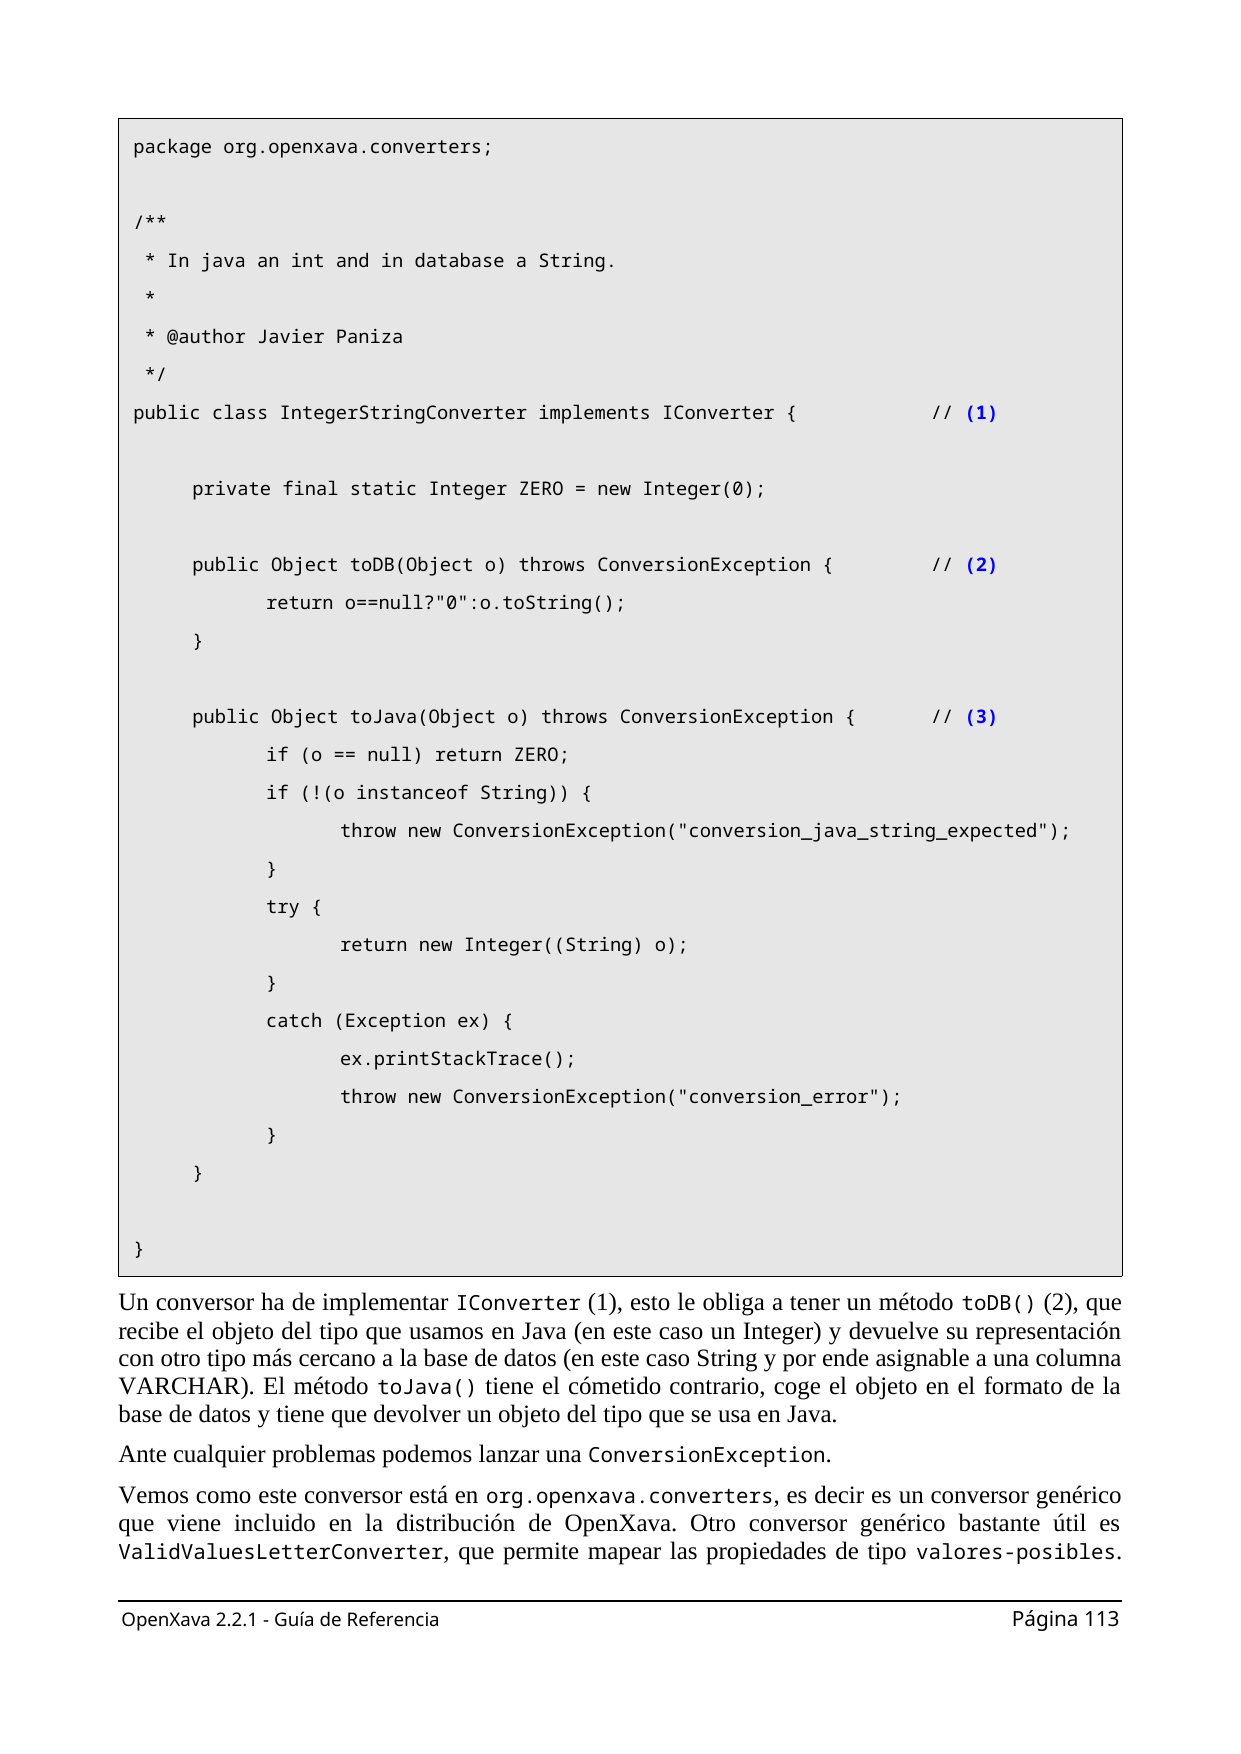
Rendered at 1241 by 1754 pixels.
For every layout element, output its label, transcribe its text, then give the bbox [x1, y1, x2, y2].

text try { [119, 878, 1122, 917]
text } [119, 612, 1122, 650]
text /** [119, 194, 1122, 232]
text Vemos como este conversor está en org.openxava.converters, es decir es un conversor genérico que viene incluido en la distribución de OpenXava. Otro conversor genérico bastante útil es ValidValuesLetterConverter, que permite mapear las propiedades de tipo valores-posibles. [118, 1481, 1122, 1566]
text if (o == null) return ZERO; [119, 726, 1122, 764]
text catch (Exception ex) { [119, 993, 1122, 1031]
text public Object toJava(Object o) throws ConversionException { // (3) [119, 688, 1122, 726]
text Ante cualquier problemas podemos lanzar una ConversionException. [118, 1441, 1122, 1469]
text return o==null?"0":o.toString(); [119, 574, 1122, 612]
text } [119, 1145, 1122, 1183]
text } [119, 841, 1122, 878]
text } [119, 1221, 1122, 1276]
text public class IntegerStringConverter implements IConverter { // (1) [119, 384, 1122, 422]
text * [119, 270, 1122, 308]
text if (!(o instanceof String)) { [119, 764, 1122, 802]
text package org.openxava.converters; [119, 119, 1122, 156]
text } [119, 1107, 1122, 1145]
text throw new ConversionException("conversion_java_string_expected"); [119, 802, 1122, 841]
text throw new ConversionException("conversion_error"); [119, 1069, 1122, 1107]
text * In java an int and in database a String. [119, 232, 1122, 270]
text Un conversor ha de implementar IConverter (1), esto le obliga a tener un método toDB() (2), que recibe el objeto del tipo que usamos en Java (en este caso un Integer) y devuelve su representación con otro tipo más cercano a la base de datos (en este caso String y por ende asignable a una columna VARCHAR). El método toJava() tiene el cómetido contrario, coge el objeto en el formato de la base de datos y tiene que devolver un objeto del tipo que se usa en Java. [118, 1288, 1122, 1428]
text * @author Javier Paniza [119, 308, 1122, 346]
text } [119, 954, 1122, 993]
text return new Integer((String) o); [119, 917, 1122, 954]
text ex.printStackTrace(); [119, 1031, 1122, 1069]
text private final static Integer ZERO = new Integer(0); [119, 460, 1122, 498]
text */ [119, 346, 1122, 384]
text public Object toDB(Object o) throws ConversionException { // (2) [119, 536, 1122, 574]
